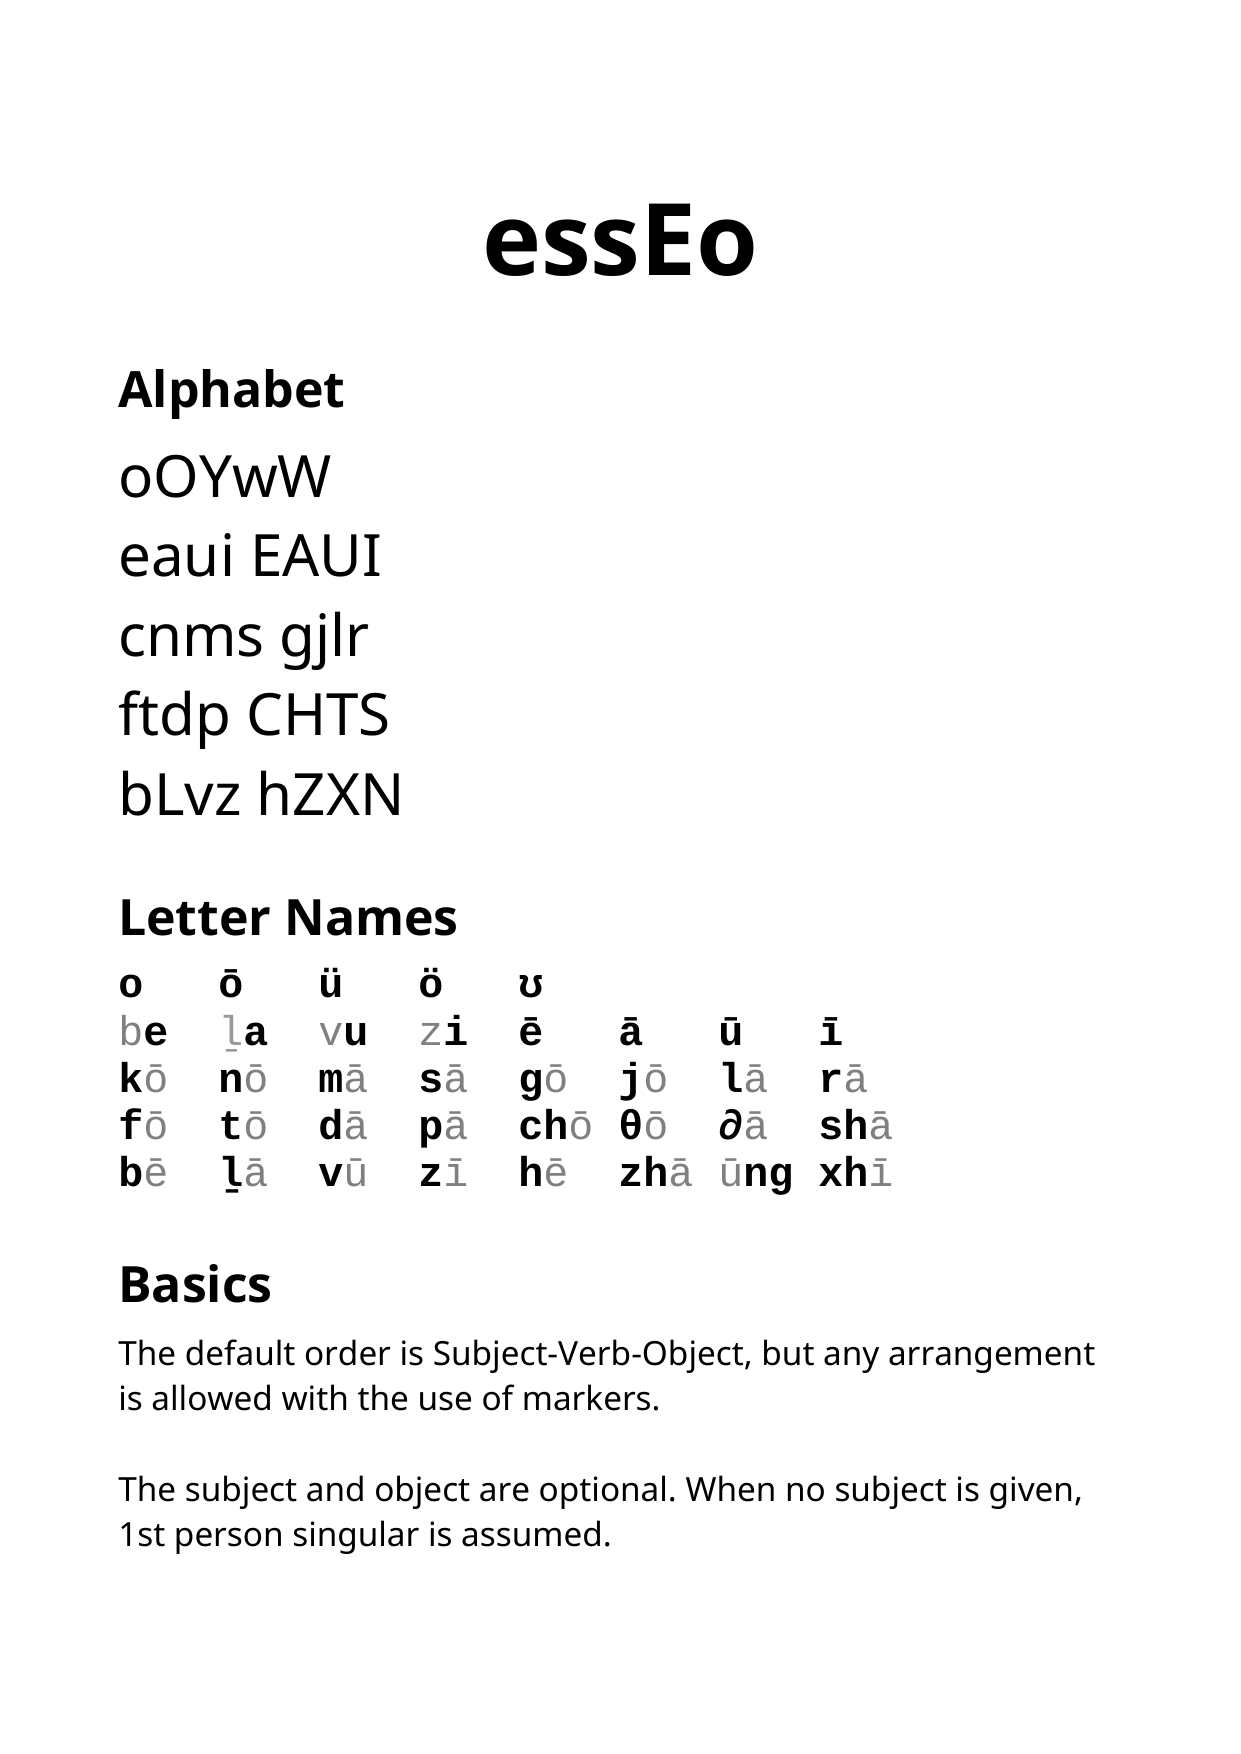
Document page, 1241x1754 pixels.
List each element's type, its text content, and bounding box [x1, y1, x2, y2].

text cnms gjlr [118, 594, 1122, 673]
title essEo [118, 168, 1122, 304]
text eaui EAUI [118, 514, 1122, 594]
subtitle Letter Names [118, 882, 1122, 951]
text ftdp CHTS [118, 673, 1122, 753]
text be ḻa vu zi ē ā ū ī [118, 1010, 1122, 1057]
text o ō ü ö ʊ [118, 963, 1122, 1010]
text The default order is Subject-Verb-Object, but any arrangement is allowed with the use of markers. [118, 1329, 1122, 1420]
subtitle Basics [118, 1249, 1122, 1317]
text The subject and object are optional. When no subject is given, 1st person singular is assumed. [118, 1466, 1122, 1557]
text oOYwW [118, 435, 1122, 514]
text bē ḻā vū zī hē zhā ūng xhī [118, 1152, 1122, 1199]
text bLvz hZXN [118, 753, 1122, 832]
text kō nō mā sā gō jō lā rā [118, 1057, 1122, 1104]
subtitle Alphabet [118, 354, 1122, 422]
text fō tō dā pā chō θō ∂ā shā [118, 1104, 1122, 1152]
